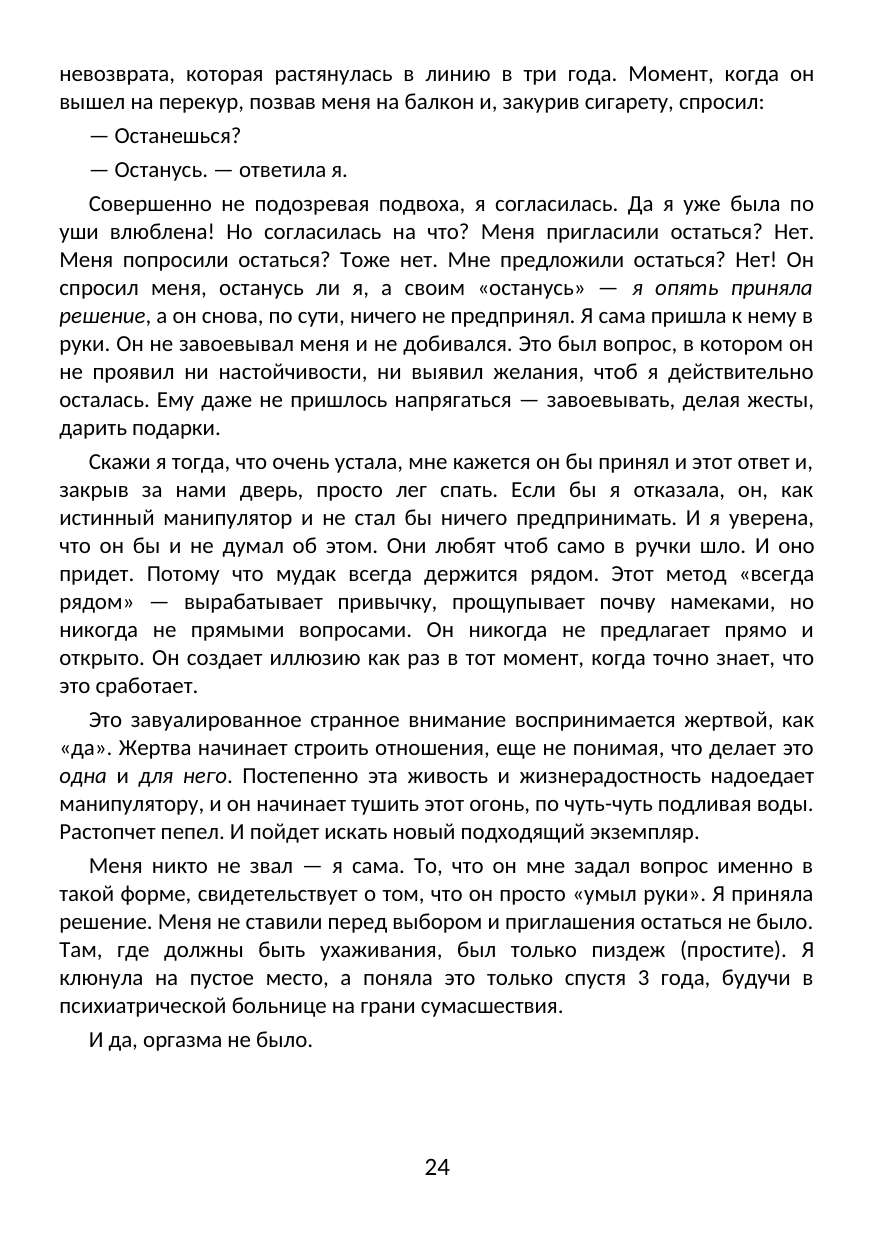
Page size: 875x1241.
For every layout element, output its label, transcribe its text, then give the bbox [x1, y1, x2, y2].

text невозврата, которая растянулась в линию в три года. Момент, когда он вышел на перекур, позвав меня на балкон и, закурив сигарету, спросил: [59, 59, 815, 115]
text Меня никто не звал — я сама. То, что он мне задал вопрос именно в такой форме, свидетельствует о том, что он просто «умыл руки». Я приняла решение. Меня не ставили перед выбором и приглашения остаться не было. Там, где должны быть ухаживания, был только пиздеж (простите). Я клюнула на пустое место, а поняла это только спустя 3 года, будучи в психиатрической больнице на грани сумасшествия. [59, 851, 815, 1019]
text — Останешься? [59, 121, 815, 149]
text И да, оргазма не было. [59, 1025, 815, 1053]
text — Останусь. — ответила я. [59, 155, 815, 183]
text Совершенно не подозревая подвоха, я согласилась. Да я уже была по уши влюблена! Но согласилась на что? Меня пригласили остаться? Нет. Меня попросили остаться? Тоже нет. Мне предложили остаться? Нет! Он спросил меня, останусь ли я, а своим «останусь» — я опять приняла решение, а он снова, по сути, ничего не предпринял. Я сама пришла к нему в руки. Он не завоевывал меня и не добивался. Это был вопрос, в котором он не проявил ни настойчивости, ни выявил желания, чтоб я действительно осталась. Ему даже не пришлось напрягаться — завоевывать, делая жесты, дарить подарки. [59, 189, 815, 441]
text Скажи я тогда, что очень устала, мне кажется он бы принял и этот ответ и, закрыв за нами дверь, просто лег спать. Если бы я отказала, он, как истинный манипулятор и не стал бы ничего предпринимать. И я уверена, что он бы и не думал об этом. Они любят чтоб само в ручки шло. И оно придет. Потому что мудак всегда держится рядом. Этот метод «всегда рядом» — вырабатывает привычку, прощупывает почву намеками, но никогда не прямыми вопросами. Он никогда не предлагает прямо и открыто. Он создает иллюзию как раз в тот момент, когда точно знает, что это сработает. [59, 447, 815, 699]
text Это завуалированное странное внимание воспринимается жертвой, как «да». Жертва начинает строить отношения, еще не понимая, что делает это одна и для него. Постепенно эта живость и жизнерадостность надоедает манипулятору, и он начинает тушить этот огонь, по чуть-чуть подливая воды. Растопчет пепел. И пойдет искать новый подходящий экземпляр. [59, 705, 815, 845]
